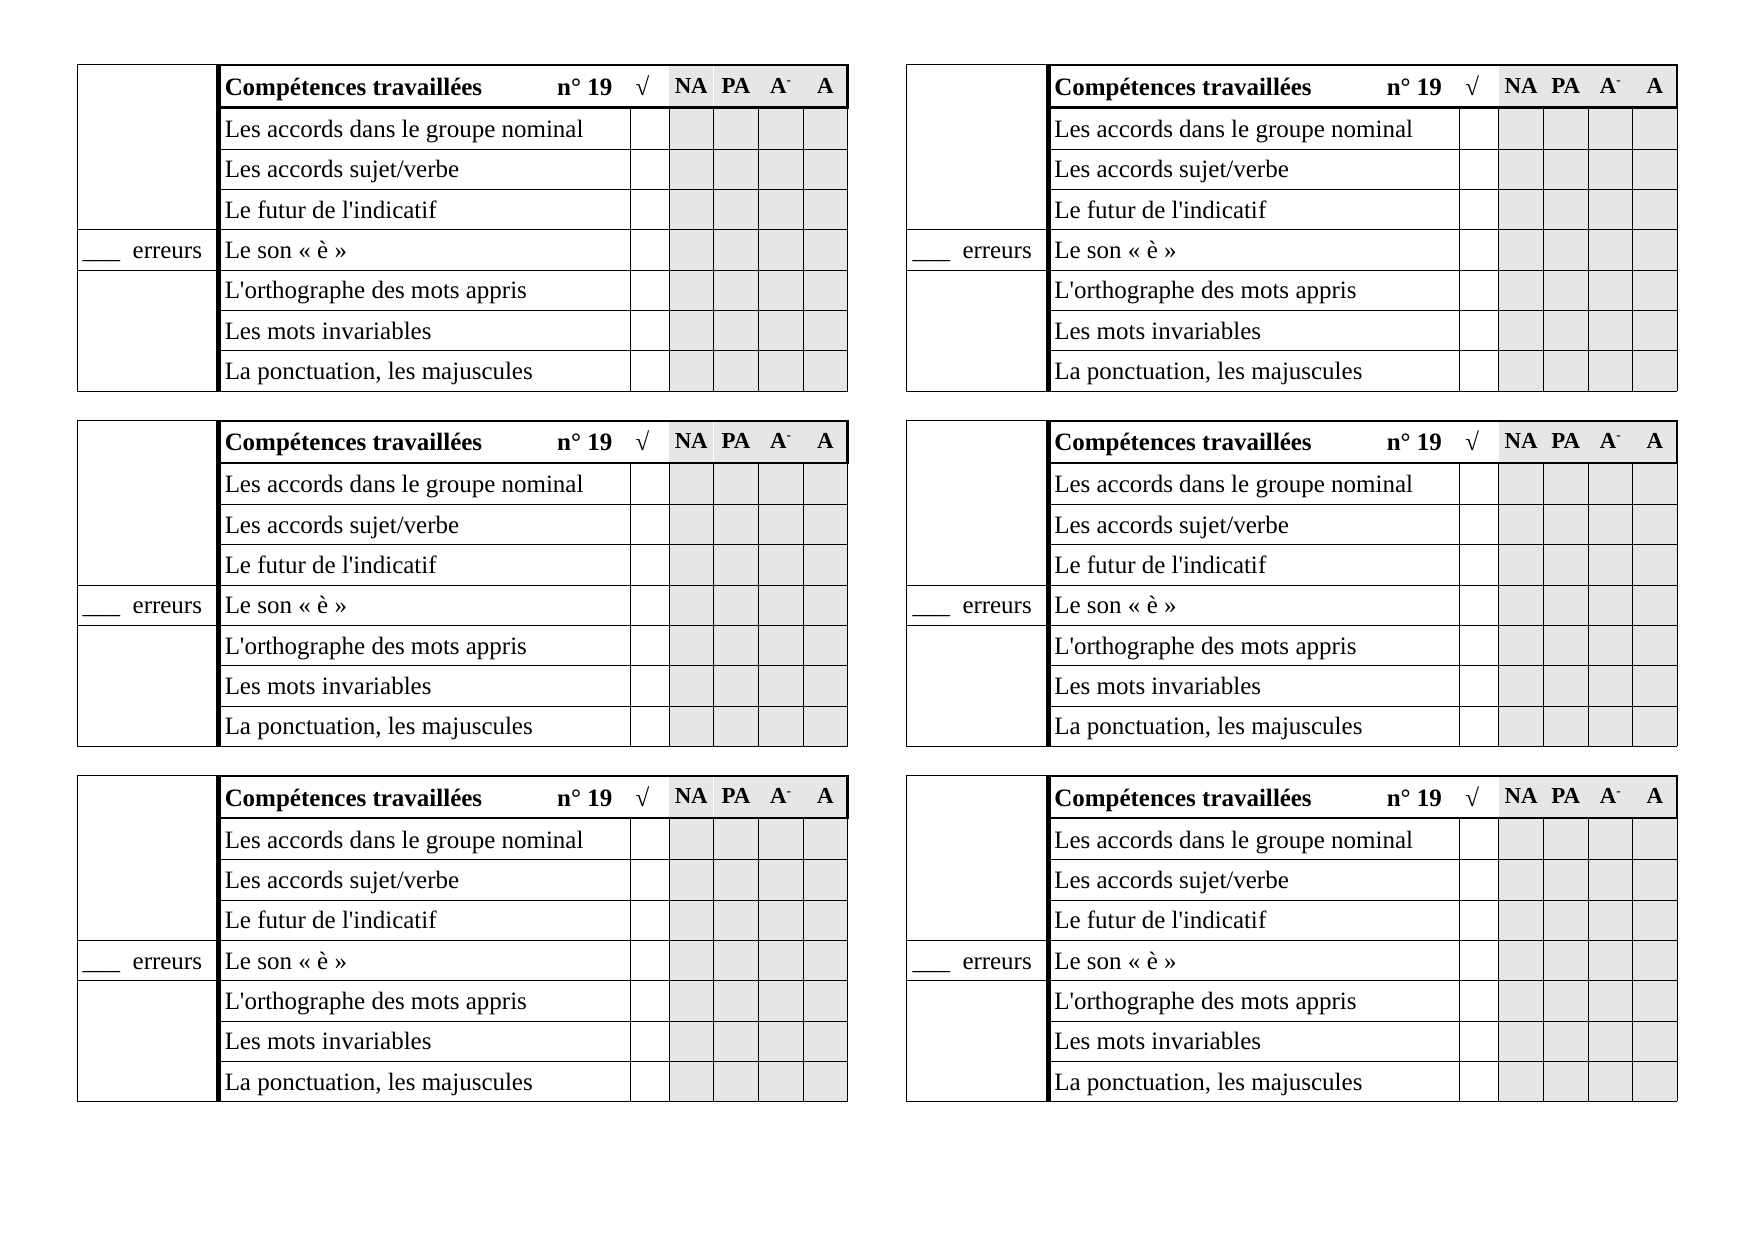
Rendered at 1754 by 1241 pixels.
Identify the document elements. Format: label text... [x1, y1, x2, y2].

table_header A [1632, 422, 1676, 462]
table_cell [1633, 981, 1677, 1021]
table_cell [759, 1062, 803, 1101]
table_cell [631, 901, 669, 940]
table_cell [631, 860, 669, 900]
table_cell [1633, 1062, 1677, 1101]
table_cell [1499, 666, 1543, 706]
table_cell Les mots invariables [221, 1022, 630, 1061]
table_cell [670, 505, 713, 544]
table_cell [1544, 351, 1588, 391]
table_cell [1499, 707, 1543, 746]
table_cell [759, 666, 803, 706]
table_cell [631, 666, 669, 706]
table_cell [759, 819, 803, 859]
table_cell [1544, 626, 1588, 665]
table_cell [1460, 901, 1498, 940]
table_cell [1589, 1062, 1632, 1101]
table_cell ___ erreurs [78, 230, 216, 270]
table_cell [1589, 860, 1632, 900]
table_header Compétences travaillées n° 19 [1051, 777, 1459, 817]
table_cell [714, 230, 758, 270]
table_cell [1589, 150, 1632, 189]
table_header PA [1543, 66, 1588, 106]
table_cell [670, 351, 713, 391]
table_cell [1499, 586, 1543, 625]
table_cell [714, 860, 758, 900]
table_header Compétences travaillées n° 19 [1051, 422, 1459, 462]
table_cell [1460, 545, 1498, 585]
table_cell ___ erreurs [907, 941, 1046, 980]
table_cell [759, 545, 803, 585]
table_cell [804, 464, 847, 504]
table_header [78, 65, 216, 229]
table_cell [714, 901, 758, 940]
table_cell Les accords dans le groupe nominal [1051, 819, 1459, 859]
table_cell [1633, 190, 1677, 229]
table_cell [759, 464, 803, 504]
table_cell [1589, 626, 1632, 665]
table_cell [670, 109, 713, 149]
table_cell [714, 109, 758, 149]
table_header A- [1588, 422, 1632, 462]
table_cell Les mots invariables [1051, 666, 1459, 706]
table_cell [1633, 586, 1677, 625]
table_cell La ponctuation, les majuscules [221, 1062, 630, 1101]
table_header NA [669, 422, 713, 462]
table_cell [1633, 1022, 1677, 1061]
table_cell [1460, 230, 1498, 270]
table_cell Le son « è » [1051, 586, 1459, 625]
table_cell [1589, 464, 1632, 504]
table_header √ [630, 777, 669, 817]
table_cell [804, 311, 847, 350]
table_cell [759, 351, 803, 391]
table_cell Les accords dans le groupe nominal [1051, 109, 1459, 149]
table_cell [1460, 860, 1498, 900]
table_cell Le son « è » [221, 941, 630, 980]
table_cell [714, 150, 758, 189]
table_header PA [714, 777, 758, 817]
table_cell [1633, 819, 1677, 859]
table_cell [759, 109, 803, 149]
table_cell [759, 505, 803, 544]
table_cell [670, 666, 713, 706]
table_header A- [1588, 66, 1632, 106]
table_header NA [1499, 422, 1543, 462]
table_cell [631, 150, 669, 189]
table_cell L'orthographe des mots appris [1051, 271, 1459, 310]
table_cell Le futur de l'indicatif [221, 190, 630, 229]
table_cell [759, 586, 803, 625]
table_cell Le futur de l'indicatif [1051, 545, 1459, 585]
table_cell [1544, 586, 1588, 625]
table_cell [1633, 311, 1677, 350]
table_cell [1460, 505, 1498, 544]
table_cell [631, 981, 669, 1021]
table_cell [1499, 626, 1543, 665]
table_cell [1589, 941, 1632, 980]
table_cell [1544, 311, 1588, 350]
table_cell ___ erreurs [78, 586, 216, 625]
table_cell [1499, 351, 1543, 391]
table_header A- [758, 66, 803, 106]
table_cell [1544, 666, 1588, 706]
table_cell [1544, 150, 1588, 189]
table_cell [1544, 505, 1588, 544]
table_cell [631, 545, 669, 585]
table_header A [803, 66, 846, 106]
table_header [907, 65, 1046, 229]
table_cell [1589, 1022, 1632, 1061]
table_cell [631, 626, 669, 665]
table_cell [714, 586, 758, 625]
table_cell [670, 707, 713, 746]
table_cell [1633, 901, 1677, 940]
table_header √ [1459, 422, 1498, 462]
table_cell [1460, 666, 1498, 706]
table_cell [1460, 464, 1498, 504]
table_cell [1499, 901, 1543, 940]
table_cell [714, 1022, 758, 1061]
table_cell [1589, 707, 1632, 746]
table_cell [804, 351, 847, 391]
table_cell [714, 666, 758, 706]
table_cell [759, 1022, 803, 1061]
table_cell [759, 707, 803, 746]
table_cell [1633, 351, 1677, 391]
table_cell [714, 819, 758, 859]
table_cell Le son « è » [221, 230, 630, 270]
table_cell [1589, 351, 1632, 391]
table_cell [670, 271, 713, 310]
table_cell [631, 1022, 669, 1061]
table_cell [1460, 819, 1498, 859]
table_header NA [1499, 777, 1543, 817]
table_cell [1460, 351, 1498, 391]
table_cell [1499, 271, 1543, 310]
table_cell Le futur de l'indicatif [1051, 190, 1459, 229]
table_header Compétences travaillées n° 19 [221, 777, 630, 817]
table_cell [670, 981, 713, 1021]
table_cell [1633, 707, 1677, 746]
table_cell [804, 981, 847, 1021]
table_cell [1589, 901, 1632, 940]
table_cell [759, 981, 803, 1021]
table_header A- [1588, 777, 1632, 817]
table_cell [714, 941, 758, 980]
table_header √ [630, 66, 669, 106]
table_cell Le son « è » [1051, 941, 1459, 980]
table_cell [1544, 981, 1588, 1021]
table_cell [1499, 190, 1543, 229]
table_cell La ponctuation, les majuscules [1051, 351, 1459, 391]
table_cell [1460, 941, 1498, 980]
table_cell [670, 150, 713, 189]
table_cell [631, 109, 669, 149]
table_cell Le futur de l'indicatif [1051, 901, 1459, 940]
table_cell [714, 311, 758, 350]
table_cell L'orthographe des mots appris [1051, 981, 1459, 1021]
table_cell La ponctuation, les majuscules [1051, 1062, 1459, 1101]
table_cell Les accords dans le groupe nominal [221, 109, 630, 149]
table_cell La ponctuation, les majuscules [221, 707, 630, 746]
table_header Compétences travaillées n° 19 [221, 422, 630, 462]
table_cell [1544, 941, 1588, 980]
table_cell [1499, 1062, 1543, 1101]
table_cell [804, 271, 847, 310]
table_header NA [669, 66, 713, 106]
table_cell [1633, 941, 1677, 980]
table_header √ [1459, 777, 1498, 817]
table_cell [1460, 707, 1498, 746]
table_header Compétences travaillées n° 19 [221, 66, 630, 106]
table_cell [631, 190, 669, 229]
table_cell [1589, 190, 1632, 229]
table_cell ___ erreurs [907, 230, 1046, 270]
table_cell [714, 707, 758, 746]
table_cell [804, 901, 847, 940]
table_cell [631, 271, 669, 310]
table_cell La ponctuation, les majuscules [1051, 707, 1459, 746]
table_cell [670, 230, 713, 270]
table_cell [670, 626, 713, 665]
table_cell [1544, 271, 1588, 310]
table_cell [1633, 150, 1677, 189]
table_cell [1633, 860, 1677, 900]
table_cell [1460, 586, 1498, 625]
table_header √ [1459, 66, 1498, 106]
table_cell [1589, 230, 1632, 270]
table_cell [631, 819, 669, 859]
table_cell L'orthographe des mots appris [221, 271, 630, 310]
table_cell [714, 626, 758, 665]
table_cell [1589, 666, 1632, 706]
table_header A- [758, 777, 803, 817]
table_cell La ponctuation, les majuscules [221, 351, 630, 391]
table_cell [670, 819, 713, 859]
table_cell Le futur de l'indicatif [221, 901, 630, 940]
table_cell [1499, 109, 1543, 149]
table_cell Les mots invariables [221, 311, 630, 350]
table_cell [1544, 1062, 1588, 1101]
table_cell [1460, 981, 1498, 1021]
table_header √ [630, 422, 669, 462]
table_cell [78, 981, 216, 1101]
table_cell [714, 190, 758, 229]
table_cell [1633, 271, 1677, 310]
table_cell [1544, 109, 1588, 149]
table_cell [670, 901, 713, 940]
table_cell [804, 505, 847, 544]
table_cell [1544, 819, 1588, 859]
table_cell [1633, 666, 1677, 706]
table_header PA [714, 66, 758, 106]
table_cell [1544, 860, 1588, 900]
table_header PA [714, 422, 758, 462]
table_cell [804, 819, 847, 859]
table_cell Les accords dans le groupe nominal [1051, 464, 1459, 504]
table_cell [670, 190, 713, 229]
table_cell [670, 545, 713, 585]
table_cell [631, 351, 669, 391]
table_cell [1589, 981, 1632, 1021]
table_cell Le son « è » [221, 586, 630, 625]
table_cell [1589, 271, 1632, 310]
table_cell [1633, 230, 1677, 270]
table_cell [804, 1062, 847, 1101]
table_cell [1499, 860, 1543, 900]
table_cell [804, 707, 847, 746]
table_cell [1499, 464, 1543, 504]
table_cell [1460, 311, 1498, 350]
table_cell [631, 707, 669, 746]
table_cell [670, 1022, 713, 1061]
table_cell [1460, 271, 1498, 310]
table_cell [631, 1062, 669, 1101]
table_cell [1544, 901, 1588, 940]
table_cell [1633, 626, 1677, 665]
table_cell [804, 666, 847, 706]
table_cell [631, 230, 669, 270]
table_cell [670, 464, 713, 504]
table_cell Les accords sujet/verbe [1051, 505, 1459, 544]
table_cell [1544, 1022, 1588, 1061]
table_cell [759, 941, 803, 980]
table_header PA [1543, 777, 1588, 817]
table_cell [1460, 1062, 1498, 1101]
table_cell [759, 860, 803, 900]
table_cell [1460, 109, 1498, 149]
table_cell [1499, 311, 1543, 350]
table_cell [78, 626, 216, 746]
table_cell ___ erreurs [78, 941, 216, 980]
table_cell [759, 901, 803, 940]
table_cell Les mots invariables [1051, 1022, 1459, 1061]
table_cell [670, 941, 713, 980]
table_cell [631, 941, 669, 980]
table_cell [631, 464, 669, 504]
table_cell [804, 150, 847, 189]
table_header A [803, 777, 846, 817]
table_cell [1460, 190, 1498, 229]
table_header A [803, 422, 846, 462]
table_cell [714, 545, 758, 585]
table_cell [759, 626, 803, 665]
table_cell [759, 190, 803, 229]
table_cell Le son « è » [1051, 230, 1459, 270]
table_cell Les accords sujet/verbe [1051, 150, 1459, 189]
table_cell [1589, 311, 1632, 350]
table_cell [804, 230, 847, 270]
table_cell [1544, 707, 1588, 746]
table_cell Les accords dans le groupe nominal [221, 819, 630, 859]
table_cell [1499, 941, 1543, 980]
table_cell [804, 109, 847, 149]
table_cell [759, 230, 803, 270]
table_cell [1499, 230, 1543, 270]
table_cell [1589, 586, 1632, 625]
table_cell [1633, 109, 1677, 149]
table_cell [1589, 109, 1632, 149]
table_cell [804, 626, 847, 665]
table_cell [804, 860, 847, 900]
table_cell [804, 190, 847, 229]
table_cell [759, 271, 803, 310]
table_cell Les mots invariables [221, 666, 630, 706]
table_cell L'orthographe des mots appris [221, 626, 630, 665]
table_cell [804, 1022, 847, 1061]
table_cell [1460, 626, 1498, 665]
table_cell [670, 586, 713, 625]
table_cell [1499, 150, 1543, 189]
table_cell [1589, 819, 1632, 859]
table_header [907, 776, 1046, 940]
table_cell Les accords sujet/verbe [221, 150, 630, 189]
table_cell [1633, 505, 1677, 544]
table_cell [714, 505, 758, 544]
table_header PA [1543, 422, 1588, 462]
table_header [78, 776, 216, 940]
table_cell [1499, 545, 1543, 585]
table_cell [907, 271, 1046, 391]
table_cell L'orthographe des mots appris [221, 981, 630, 1021]
table_cell [804, 586, 847, 625]
table_cell Les accords sujet/verbe [221, 860, 630, 900]
table_cell [1544, 230, 1588, 270]
table_cell [1589, 505, 1632, 544]
table_header Compétences travaillées n° 19 [1051, 66, 1459, 106]
table_cell [714, 464, 758, 504]
table_cell [78, 271, 216, 391]
table_header A- [758, 422, 803, 462]
table_header A [1632, 777, 1676, 817]
table_cell [1633, 464, 1677, 504]
table_cell Les mots invariables [1051, 311, 1459, 350]
table_cell [759, 150, 803, 189]
table_cell [1544, 464, 1588, 504]
table_header NA [1499, 66, 1543, 106]
table_cell ___ erreurs [907, 586, 1046, 625]
table_header [78, 421, 216, 585]
table_cell [1589, 545, 1632, 585]
table_cell [670, 860, 713, 900]
table_cell Le futur de l'indicatif [221, 545, 630, 585]
table_cell Les accords sujet/verbe [221, 505, 630, 544]
table_cell [1544, 190, 1588, 229]
table_cell [631, 586, 669, 625]
table_cell [804, 545, 847, 585]
table_cell [714, 1062, 758, 1101]
table_cell [714, 351, 758, 391]
table_cell [1544, 545, 1588, 585]
table_cell Les accords sujet/verbe [1051, 860, 1459, 900]
table_cell [670, 311, 713, 350]
table_cell L'orthographe des mots appris [1051, 626, 1459, 665]
table_header NA [669, 777, 713, 817]
table_cell [804, 941, 847, 980]
table_cell [1460, 1022, 1498, 1061]
table_cell [907, 626, 1046, 746]
table_header A [1632, 66, 1676, 106]
table_cell [714, 271, 758, 310]
table_cell [759, 311, 803, 350]
table_cell [714, 981, 758, 1021]
table_cell [1499, 1022, 1543, 1061]
table_cell [1499, 505, 1543, 544]
table_cell [670, 1062, 713, 1101]
table_cell [1633, 545, 1677, 585]
table_cell [631, 505, 669, 544]
table_cell Les accords dans le groupe nominal [221, 464, 630, 504]
table_cell [631, 311, 669, 350]
table_cell [907, 981, 1046, 1101]
table_cell [1460, 150, 1498, 189]
table_cell [1499, 819, 1543, 859]
table_cell [1499, 981, 1543, 1021]
table_header [907, 421, 1046, 585]
